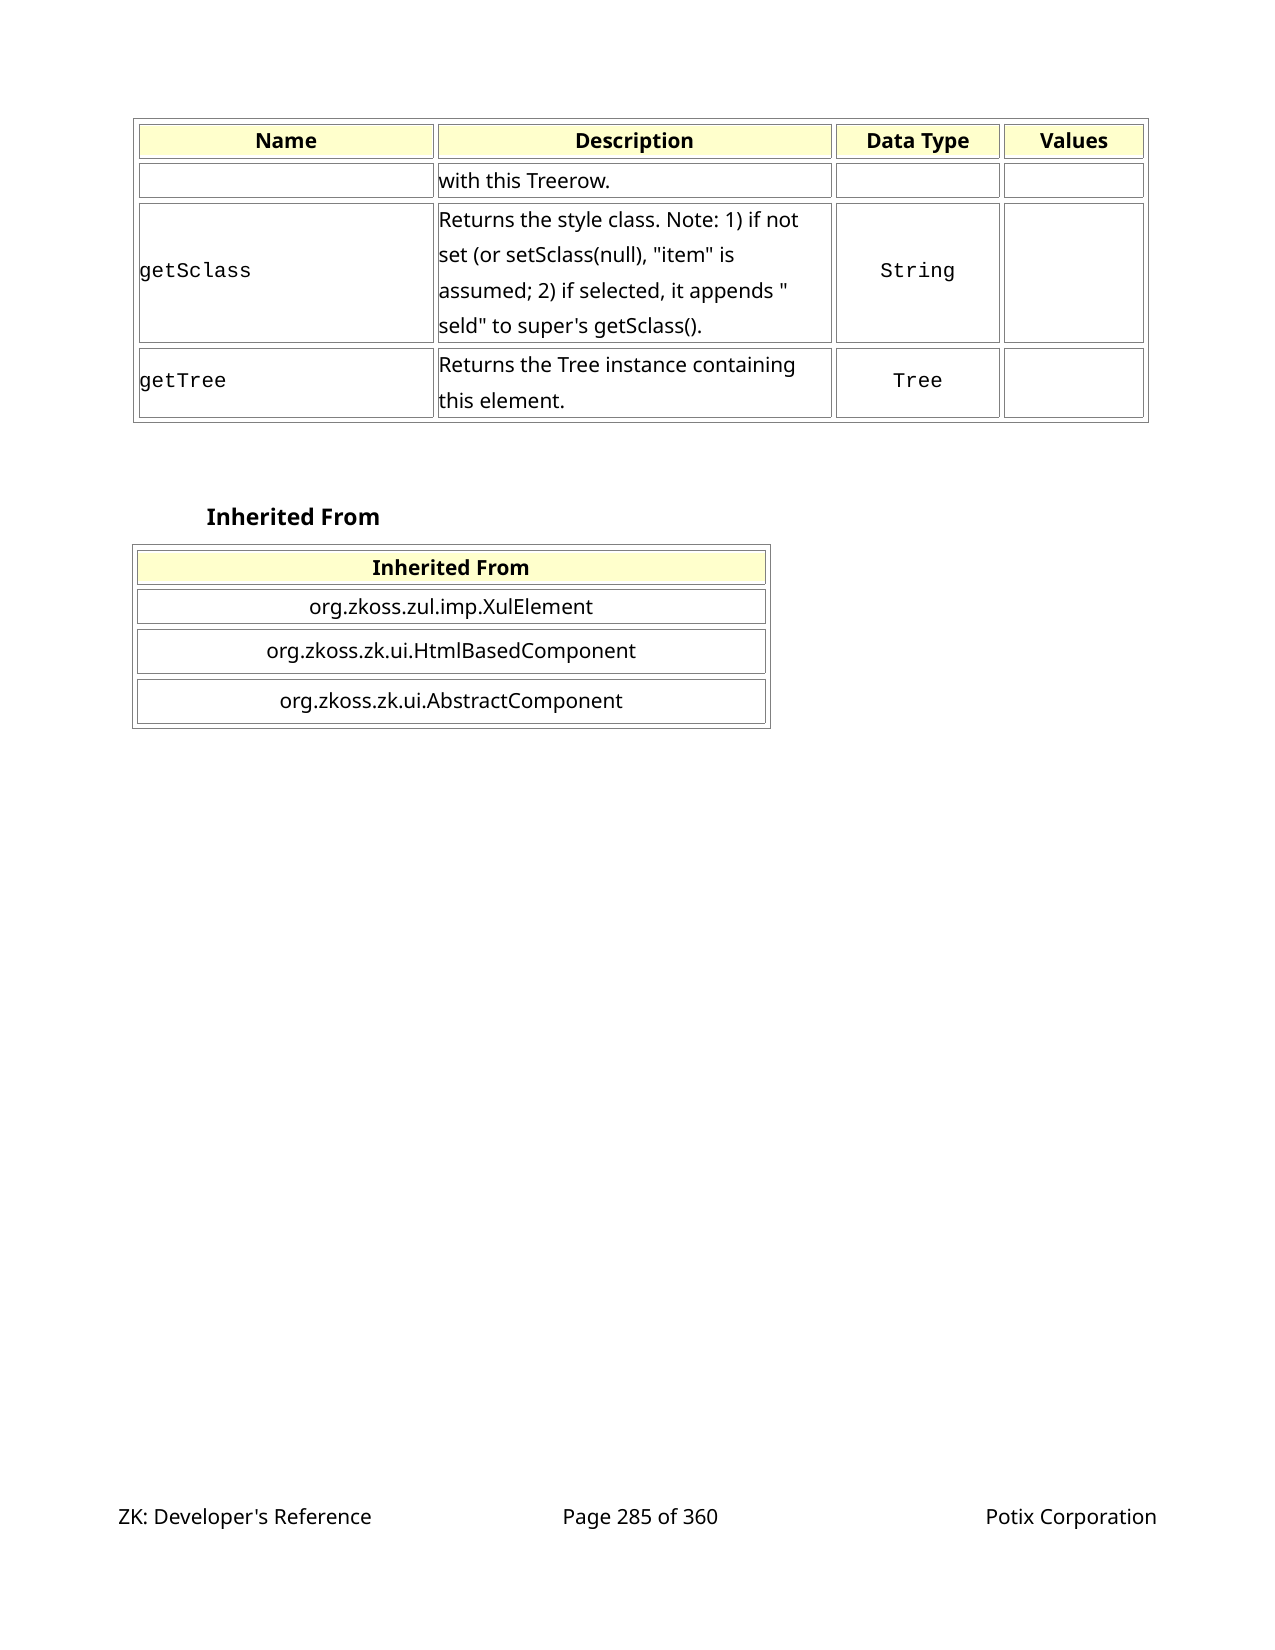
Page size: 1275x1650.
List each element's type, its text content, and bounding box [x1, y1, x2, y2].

table_cell getTree [136, 342, 435, 417]
table_cell [1005, 204, 1143, 342]
table_cell Returns the style class. Note: 1) if not set (or setSclass(null), "item" is assumed; 2) if selected, it appends " seld" to super's getSclass(). [435, 197, 833, 342]
table_cell Returns the Tree instance containing this element. [435, 342, 833, 417]
table_cell with this Treerow. [435, 158, 833, 197]
table_header Name [136, 119, 435, 158]
table_cell [1005, 349, 1143, 417]
table_cell org.zkoss.zk.ui.HtmlBasedComponent [134, 623, 768, 673]
table_cell [136, 158, 435, 197]
table_cell [834, 158, 1002, 197]
subtitle Inherited From [207, 501, 1157, 532]
table_cell org.zkoss.zul.imp.XulElement [134, 584, 768, 623]
table_cell [1005, 164, 1143, 197]
table_header Description [435, 119, 833, 158]
table_cell [1002, 197, 1146, 342]
table_cell org.zkoss.zk.ui.AbstractComponent [134, 673, 768, 723]
table_cell [1002, 158, 1146, 197]
table_header Values [1002, 119, 1146, 158]
table_cell [1002, 342, 1146, 417]
table_header Inherited From [134, 545, 768, 584]
table_header Data Type [834, 119, 1002, 158]
table_cell Tree [834, 342, 1002, 417]
table_cell String [834, 197, 1002, 342]
table_cell getSclass [136, 197, 435, 342]
